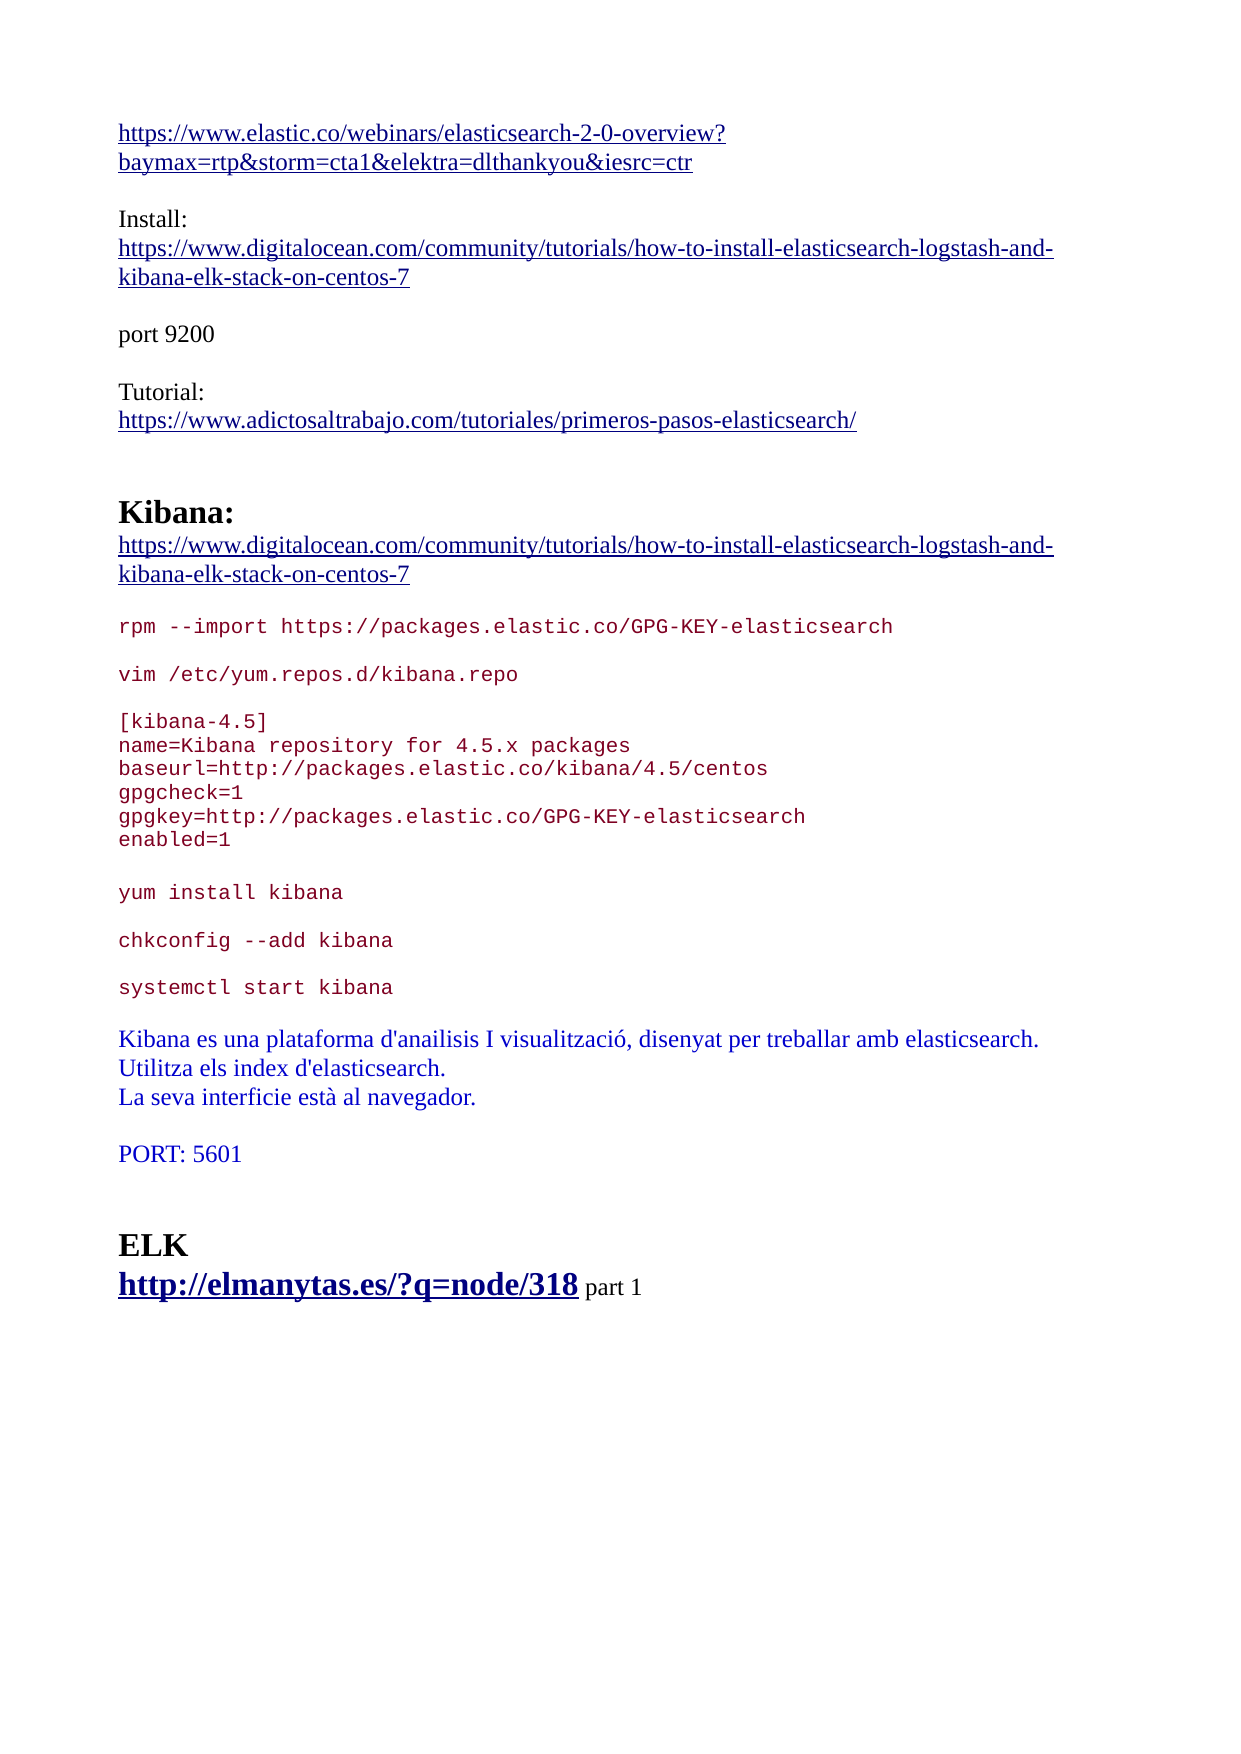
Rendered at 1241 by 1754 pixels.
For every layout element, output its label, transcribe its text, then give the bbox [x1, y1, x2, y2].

text systemctl start kibana [118, 977, 1122, 1001]
text Tutorial: [118, 377, 1122, 406]
text rpm --import https://packages.elastic.co/GPG-KEY-elasticsearch [118, 616, 1122, 640]
text http://elmanytas.es/?q=node/318 part 1 [118, 1264, 1122, 1302]
text PORT: 5601 [118, 1139, 1122, 1168]
text Utilitza els index d'elasticsearch. [118, 1053, 1122, 1082]
text yum install kibana [118, 882, 1122, 906]
text https://www.digitalocean.com/community/tutorials/how-to-install-elasticsearch-logstash-and-kibana-elk-stack-on-centos-7 [118, 233, 1122, 291]
text https://www.digitalocean.com/community/tutorials/how-to-install-elasticsearch-logstash-and-kibana-elk-stack-on-centos-7 [118, 530, 1122, 588]
text La seva interficie està al navegador. [118, 1082, 1122, 1111]
text port 9200 [118, 319, 1122, 348]
text ELK [118, 1226, 1122, 1264]
text https://www.elastic.co/webinars/elasticsearch-2-0-overview?baymax=rtp&storm=cta1&elektra=dlthankyou&iesrc=ctr [118, 118, 1122, 176]
text chkconfig --add kibana [118, 930, 1122, 953]
text https://www.adictosaltrabajo.com/tutoriales/primeros-pasos-elasticsearch/ [118, 406, 1122, 434]
text Kibana: [118, 492, 1122, 530]
text gpgcheck=1 [118, 782, 1122, 806]
text Kibana es una plataforma d'anailisis I visualització, disenyat per treballar amb elasticsearch. [118, 1024, 1122, 1053]
text Install: [118, 204, 1122, 233]
text gpgkey=http://packages.elastic.co/GPG-KEY-elasticsearch [118, 806, 1122, 829]
text name=Kibana repository for 4.5.x packages [118, 735, 1122, 758]
text vim /etc/yum.repos.d/kibana.repo [118, 664, 1122, 687]
text enabled=1 [118, 829, 1122, 853]
text [kibana-4.5] [118, 711, 1122, 735]
text baseurl=http://packages.elastic.co/kibana/4.5/centos [118, 758, 1122, 782]
